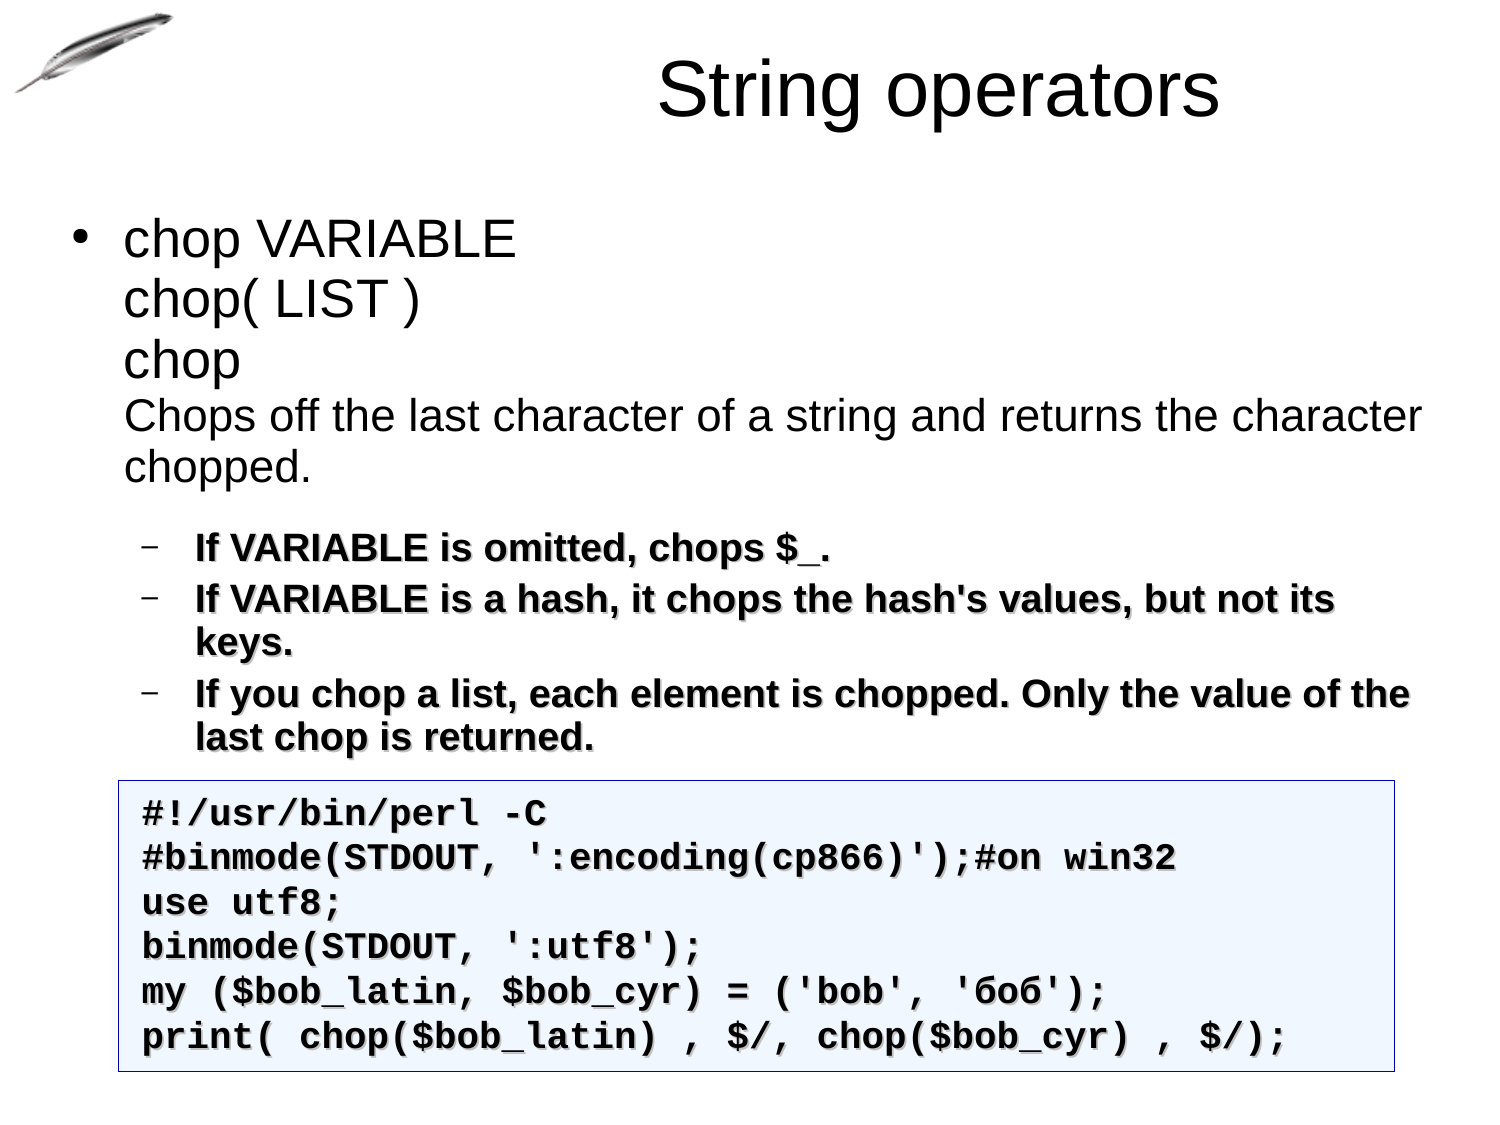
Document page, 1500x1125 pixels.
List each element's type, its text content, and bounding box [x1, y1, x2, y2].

text_box #!/usr/bin/perl -C #binmode(STDOUT, ':encoding(cp866)');#on win32 use utf8; binmode(STDOUT, ':utf8'); my ($bob_latin, $bob_cyr) = ('bob', 'боб'); print( chop($bob_latin) , $/, chop($bob_cyr) , $/); [118, 779, 1394, 1072]
picture [11, 11, 179, 95]
list chop VARIABLE chop( LIST ) chop Chops off the last character of a string and returns the character chopped. If VARIABLE is omitted, chops $_. If VARIABLE is a hash, it chops the hash's values, but not its keys. If you chop a list, each element is chopped. Only the value of the last chop is returned. [53, 207, 1447, 1084]
title String operators [419, 0, 1459, 179]
